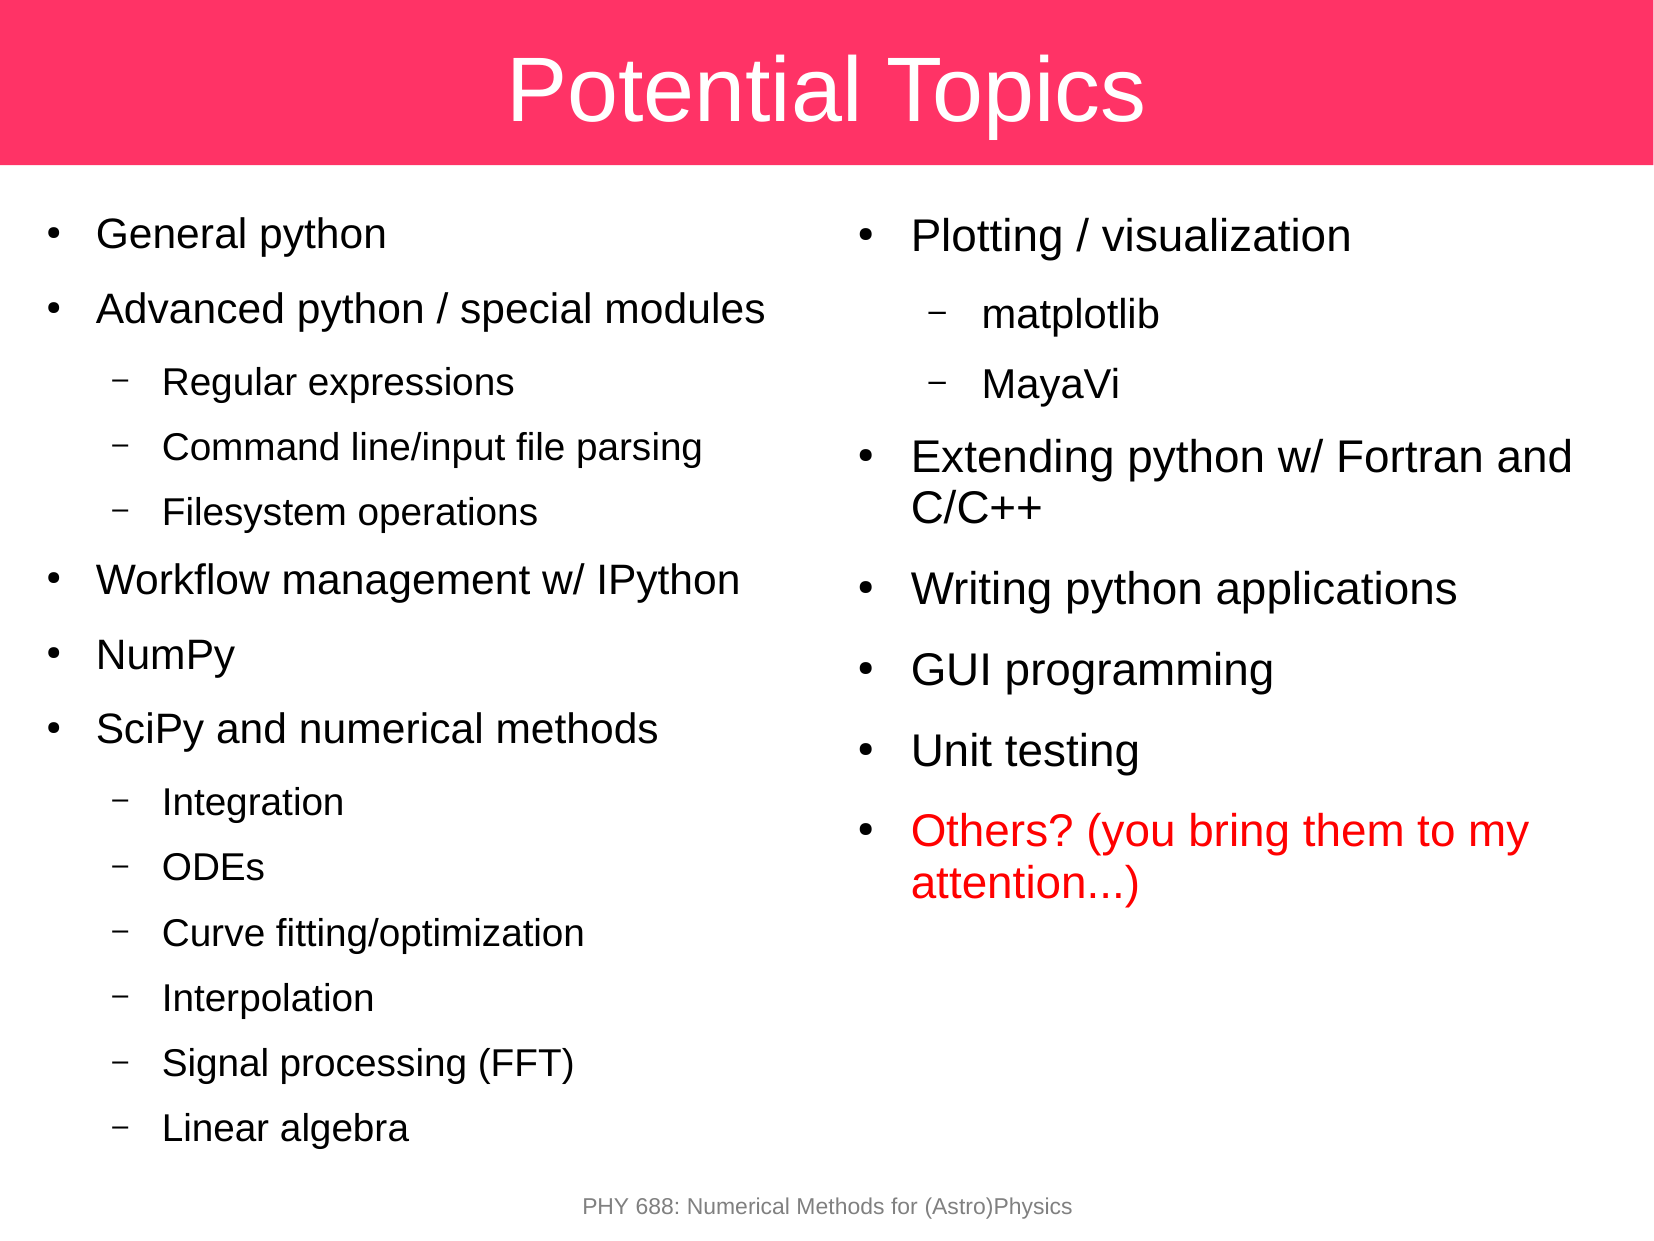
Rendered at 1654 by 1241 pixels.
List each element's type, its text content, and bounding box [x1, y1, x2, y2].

title Potential Topics [82, 31, 1571, 148]
list Plotting / visualization matplotlib MayaVi Extending python w/ Fortran and C/C++ Writing python applications GUI programming Unit testing Others? (you bring them to my attention...) [840, 210, 1606, 1171]
list General python Advanced python / special modules Regular expressions Command line/input file parsing Filesystem operations Workflow management w/ IPython NumPy SciPy and numerical methods Integration ODEs Curve fitting/optimization Interpolation Signal processing (FFT) Linear algebra [30, 210, 796, 1171]
